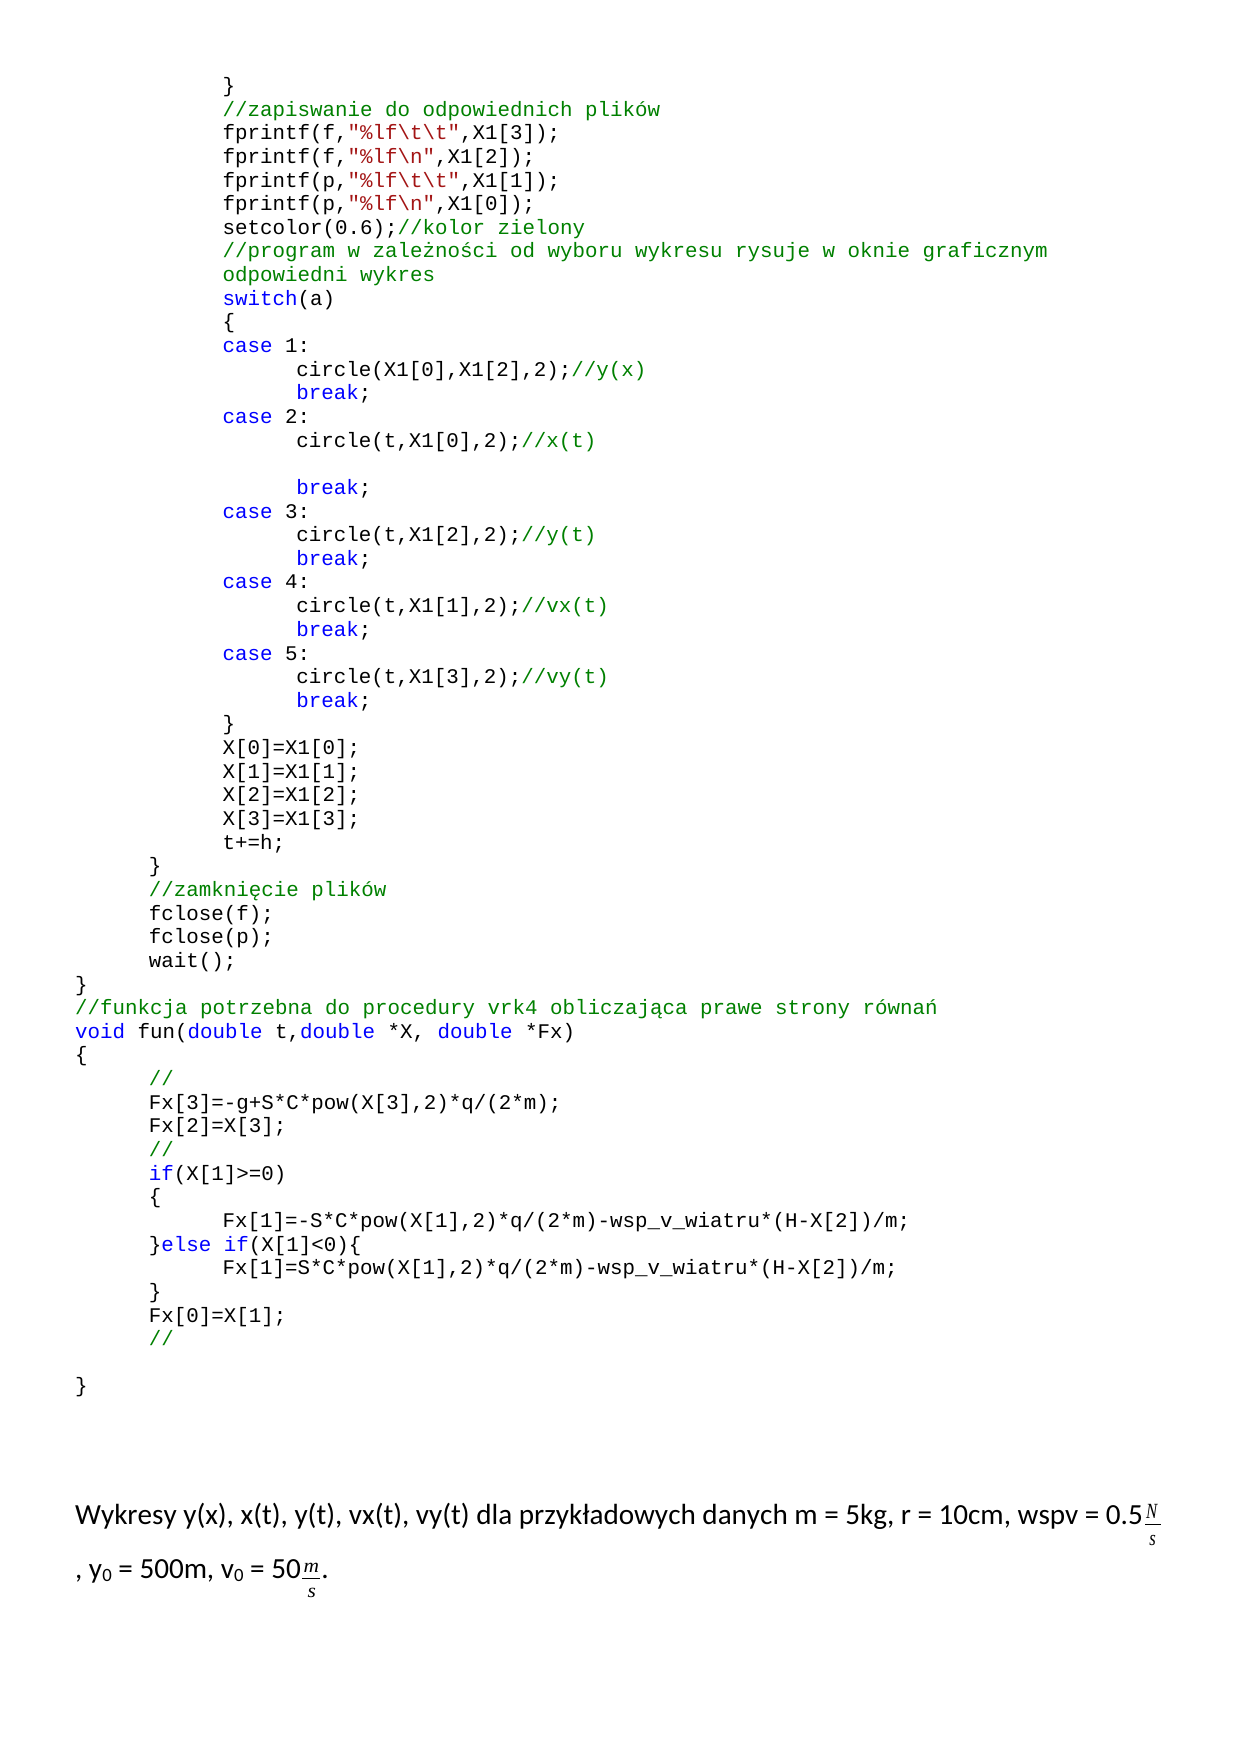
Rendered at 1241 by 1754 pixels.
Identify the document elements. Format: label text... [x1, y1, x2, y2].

text circle(t,X1[0],2);//x(t) [75, 430, 1165, 453]
text // [75, 1328, 1165, 1352]
text fclose(f); [75, 903, 1165, 926]
text fprintf(p,"%lf\n",X1[0]); [75, 193, 1165, 217]
text Fx[1]=-S*C*pow(X[1],2)*q/(2*m)-wsp_v_wiatru*(H-X[2])/m; [75, 1210, 1165, 1234]
text circle(t,X1[2],2);//y(t) [75, 524, 1165, 548]
text case 3: [75, 501, 1165, 524]
text Fx[2]=X[3]; [75, 1115, 1165, 1139]
text void fun(double t,double *X, double *Fx) [75, 1021, 1165, 1044]
text X[0]=X1[0]; [75, 737, 1165, 761]
text // [75, 1068, 1165, 1092]
text circle(t,X1[3],2);//vy(t) [75, 666, 1165, 690]
text fprintf(p,"%lf\t\t",X1[1]); [75, 169, 1165, 193]
text break; [75, 690, 1165, 713]
text // [75, 1139, 1165, 1163]
text case 5: [75, 642, 1165, 666]
text X[2]=X1[2]; [75, 784, 1165, 808]
text } [75, 973, 1165, 997]
text fclose(p); [75, 926, 1165, 950]
text case 2: [75, 406, 1165, 430]
text } [75, 75, 1165, 99]
text } [75, 1281, 1165, 1304]
text { [75, 1186, 1165, 1210]
text fprintf(f,"%lf\t\t",X1[3]); [75, 122, 1165, 146]
text }else if(X[1]<0){ [75, 1234, 1165, 1257]
text Wykresy y(x), x(t), y(t), vx(t), vy(t) dla przykładowych danych m = 5kg, r = 10cm, wspv = 0.5, y0 = 500m, v0 = 50. [75, 1496, 1165, 1602]
text break; [75, 477, 1165, 501]
text wait(); [75, 950, 1165, 973]
text X[3]=X1[3]; [75, 808, 1165, 832]
text //program w zależności od wyboru wykresu rysuje w oknie graficznym odpowiedni wykres [222, 241, 1165, 288]
text } [75, 713, 1165, 737]
text break; [75, 382, 1165, 406]
text break; [75, 548, 1165, 572]
text if(X[1]>=0) [75, 1163, 1165, 1186]
text } [75, 1376, 1165, 1399]
text circle(t,X1[1],2);//vx(t) [75, 595, 1165, 619]
text X[1]=X1[1]; [75, 761, 1165, 784]
text //funkcja potrzebna do procedury vrk4 obliczająca prawe strony równań [75, 997, 1165, 1021]
text //zamknięcie plików [75, 879, 1165, 903]
text setcolor(0.6);//kolor zielony [75, 217, 1165, 241]
text } [75, 855, 1165, 879]
text //zapiswanie do odpowiednich plików [75, 99, 1165, 122]
text Fx[1]=S*C*pow(X[1],2)*q/(2*m)-wsp_v_wiatru*(H-X[2])/m; [75, 1257, 1165, 1281]
text break; [75, 619, 1165, 642]
text Fx[0]=X[1]; [75, 1304, 1165, 1328]
text circle(X1[0],X1[2],2);//y(x) [75, 359, 1165, 382]
text case 1: [75, 335, 1165, 359]
text fprintf(f,"%lf\n",X1[2]); [75, 146, 1165, 169]
text t+=h; [75, 832, 1165, 855]
text { [75, 311, 1165, 335]
text switch(a) [75, 288, 1165, 311]
text Fx[3]=-g+S*C*pow(X[3],2)*q/(2*m); [75, 1092, 1165, 1115]
text case 4: [75, 572, 1165, 595]
text { [75, 1044, 1165, 1068]
